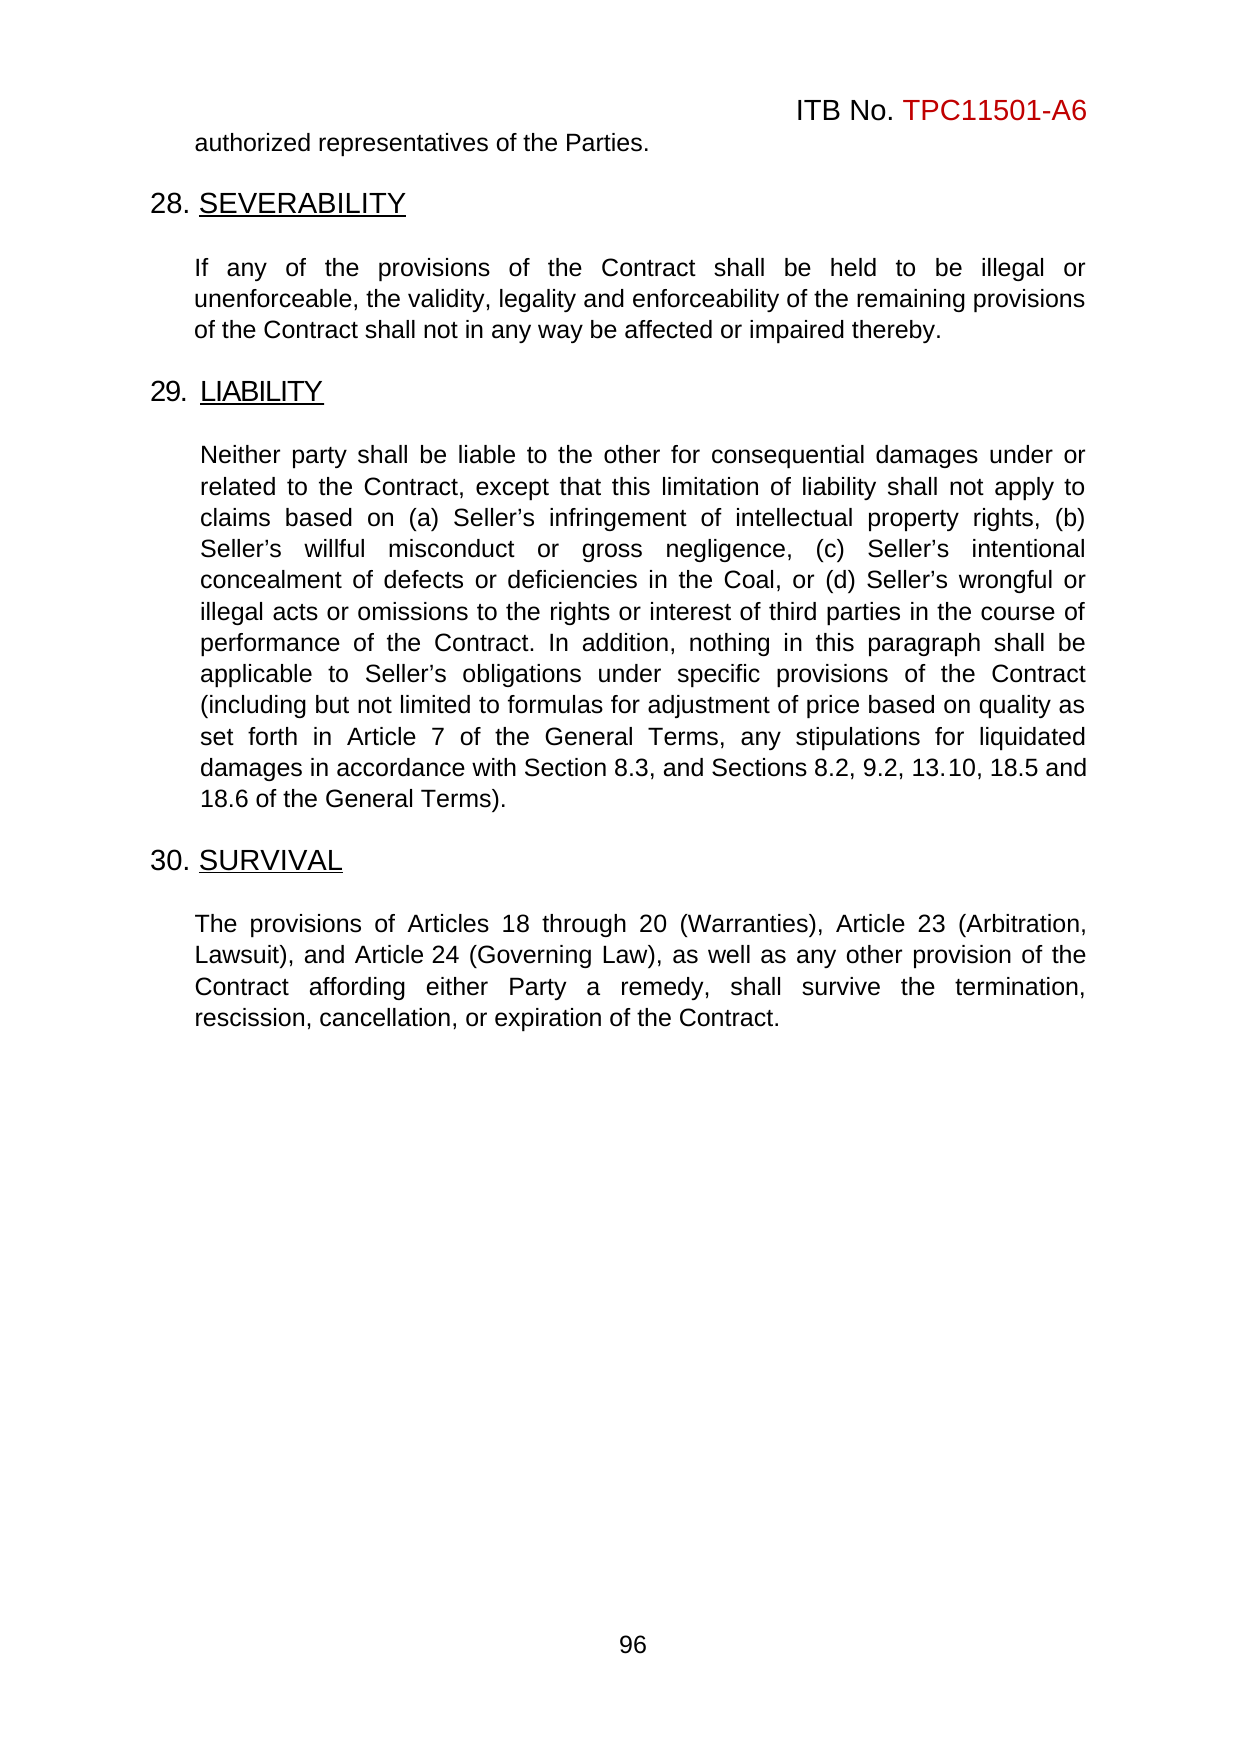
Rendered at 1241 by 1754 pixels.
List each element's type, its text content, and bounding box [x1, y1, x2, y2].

text Neither party shall be liable to the other for consequential damages under or related to the Contract, except that this limitation of liability shall not apply to claims based on (a) Seller’s infringement of intellectual property rights, (b) Seller’s willful misconduct or gross negligence, (c) Seller’s intentional concealment of defects or deficiencies in the Coal, or (d) Seller’s wrongful or illegal acts or omissions to the rights or interest of third parties in the course of performance of the Contract. In addition, nothing in this paragraph shall be applicable to Seller’s obligations under specific provisions of the Contract (including but not limited to formulas for adjustment of price based on quality as set forth in Article 7 of the General Terms, any stipulations for liquidated damages in accordance with Section 8.3, and Sections 8.2, 9.2, 13.10, 18.5 and 18.6 of the General Terms). [200, 439, 1087, 814]
text If any of the provisions of the Contract shall be held to be illegal or unenforceable, the validity, legality and enforceability of the remaining provisions of the Contract shall not in any way be affected or impaired thereby. [194, 251, 1087, 345]
text authorized representatives of the Parties. [194, 126, 1087, 157]
text 28. SEVERABILITY [150, 189, 1192, 220]
text 30. SURVIVAL [150, 845, 1192, 876]
text The provisions of Articles 18 through 20 (Warranties), Article 23 (Arbitration, Lawsuit), and Article 24 (Governing Law), as well as any other provision of the Contract affording either Party a remedy, shall survive the termination, rescission, cancellation, or expiration of the Contract. [194, 907, 1087, 1032]
text 29. LIABILITY [150, 376, 1192, 407]
